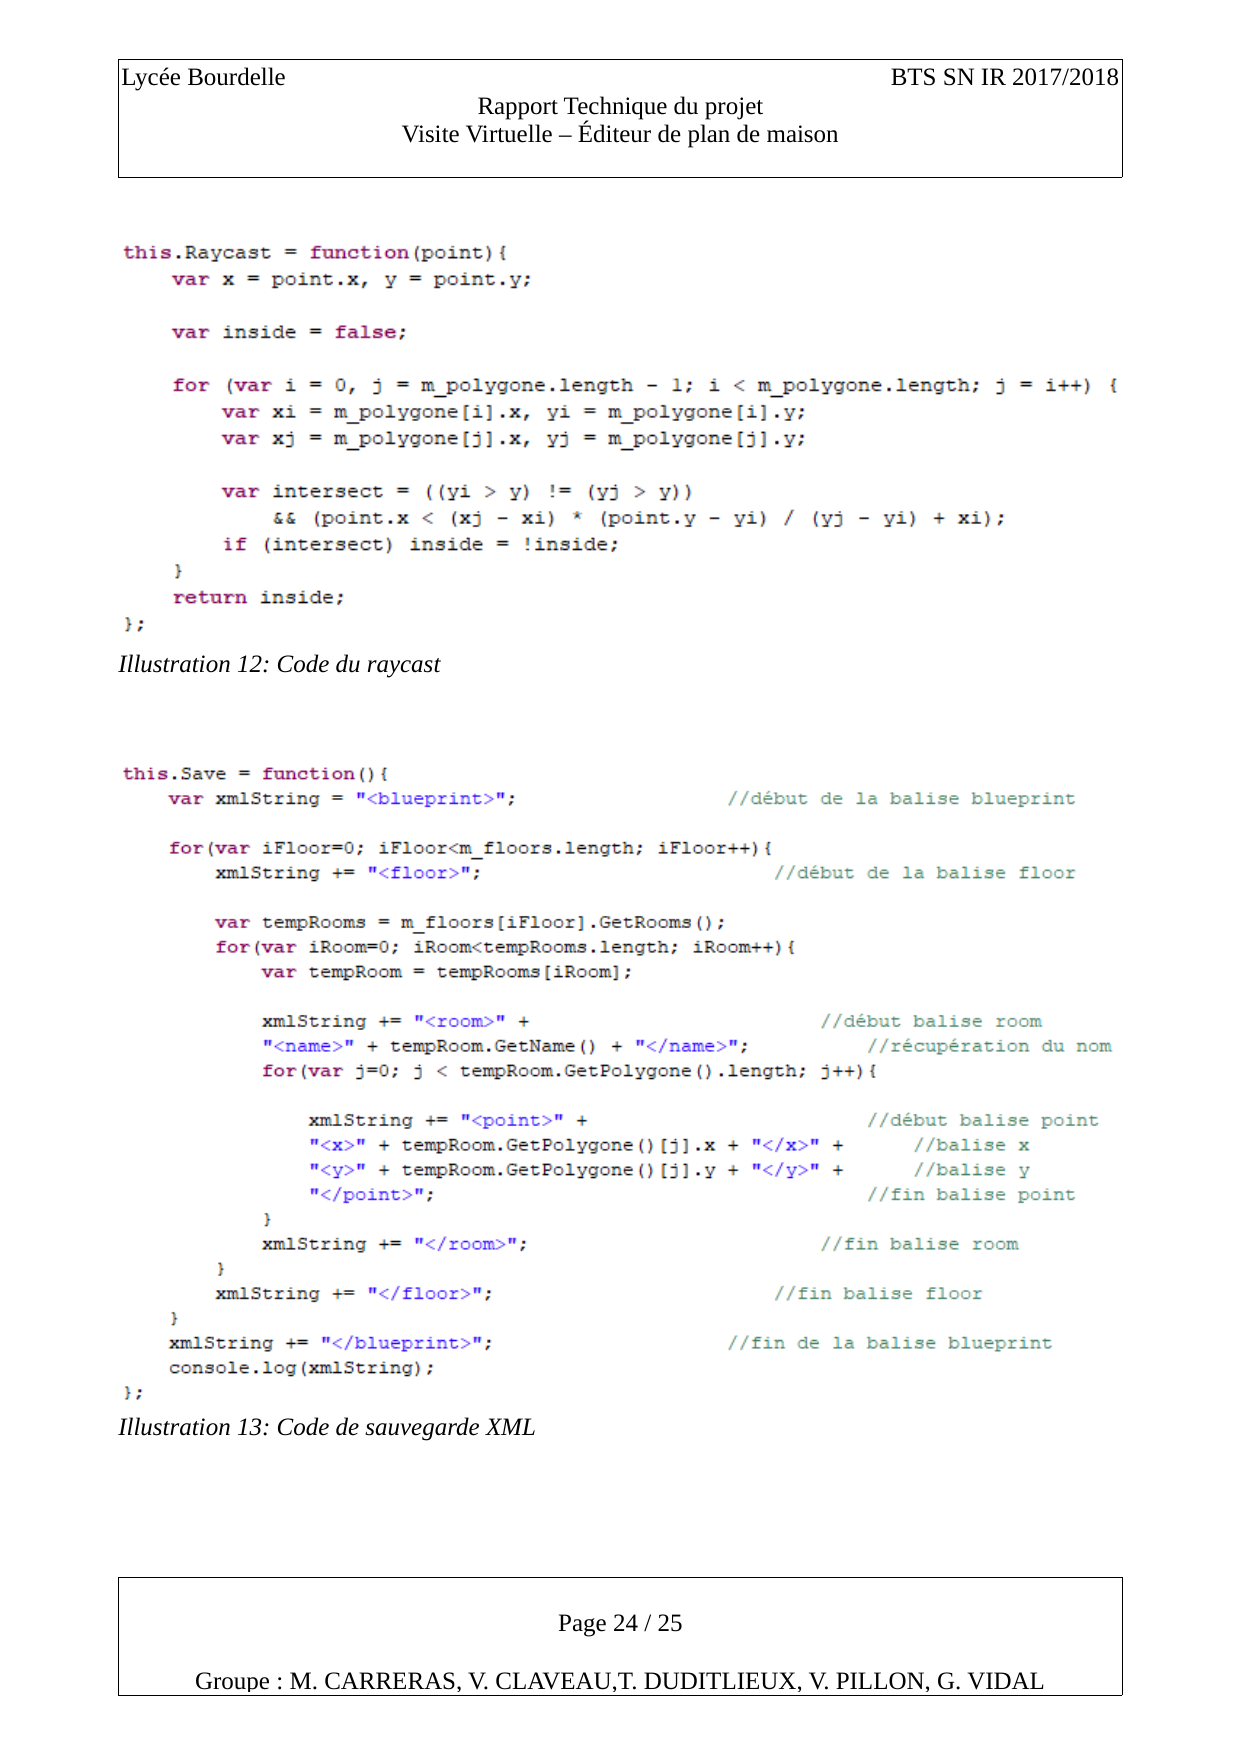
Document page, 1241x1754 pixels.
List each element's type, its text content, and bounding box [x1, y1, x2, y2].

text Illustration 13: Code de sauvegarde XML [118, 1407, 1122, 1441]
text Illustration 12: Code du raycast [118, 641, 1122, 678]
picture [118, 240, 1123, 641]
picture [118, 765, 1123, 1407]
